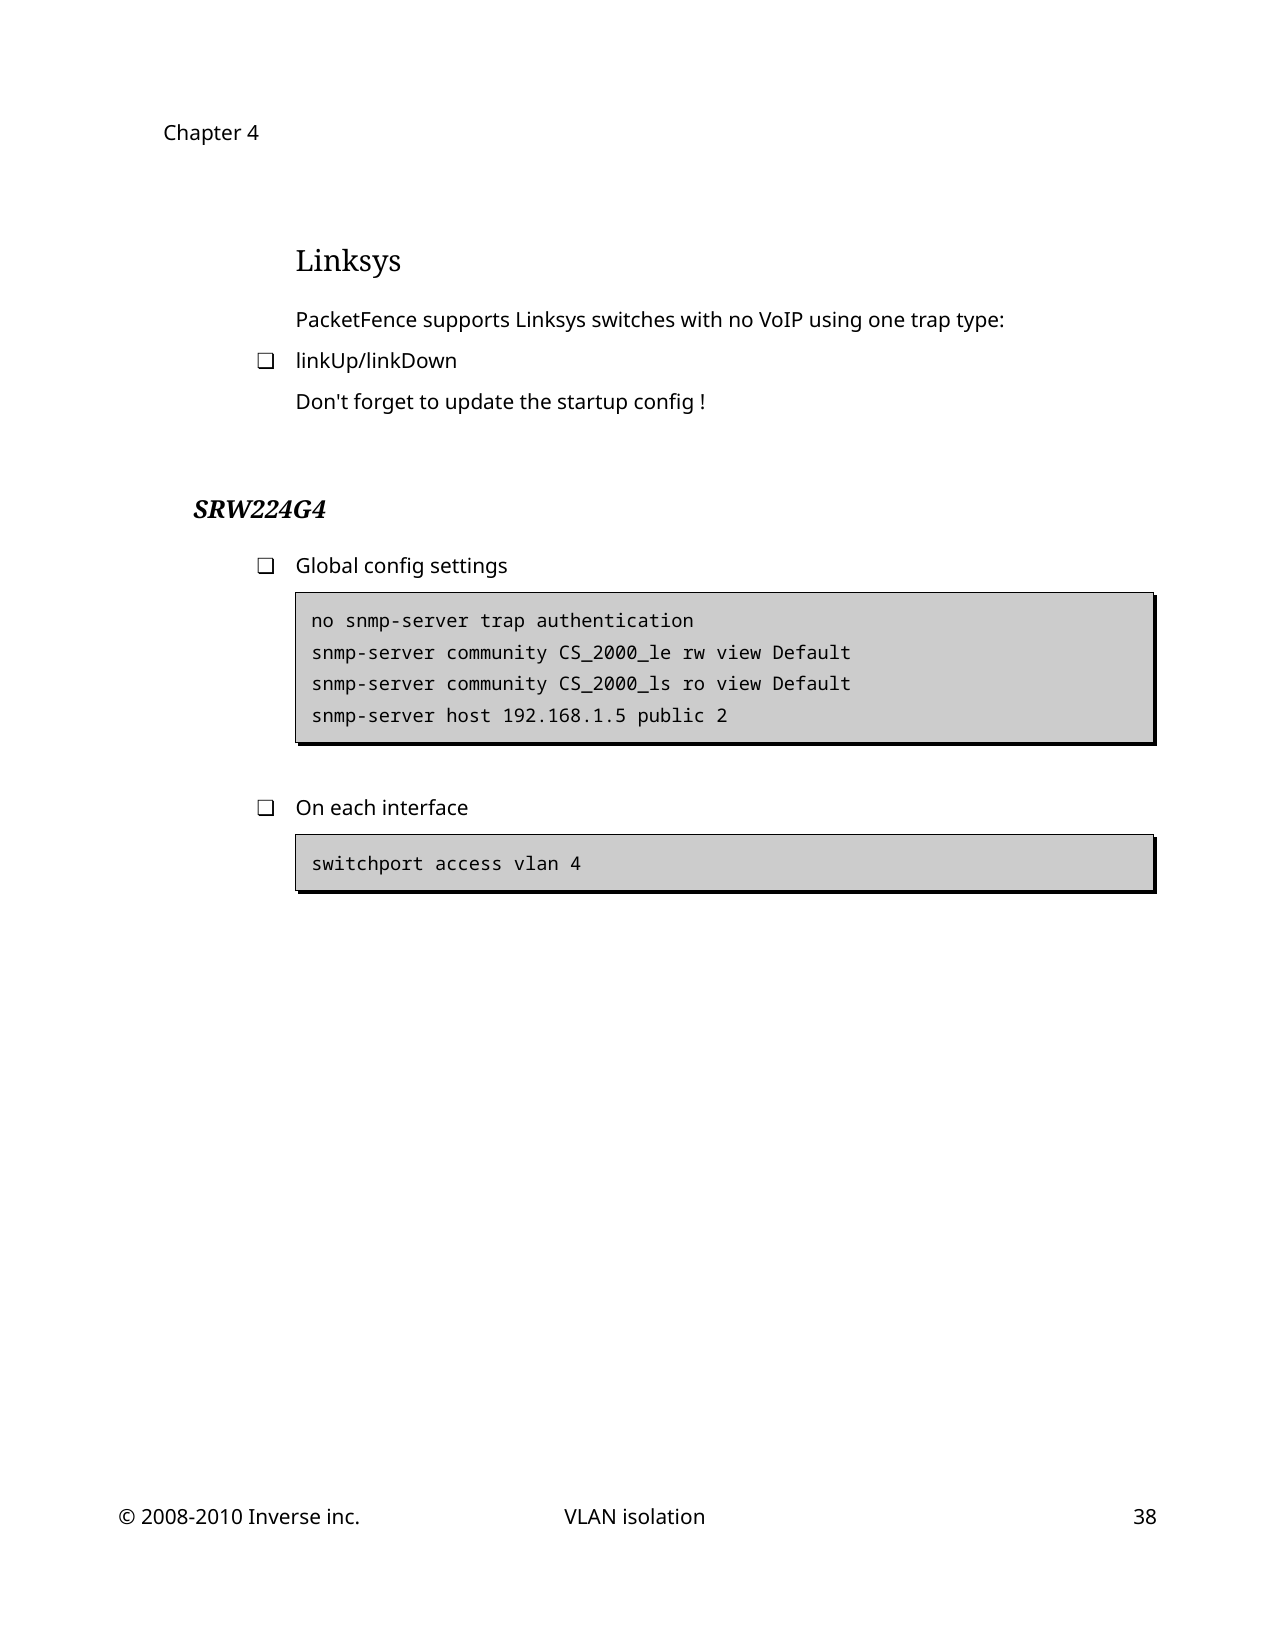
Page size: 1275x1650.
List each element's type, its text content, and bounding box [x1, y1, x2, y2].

list ❏ On each interface [256, 793, 1157, 822]
text snmp-server community CS_2000_ls ro view Default [296, 655, 1153, 686]
text switchport access vlan 4 [296, 835, 1153, 890]
list ❏ Global config settings [256, 551, 1157, 579]
text snmp-server host 192.168.1.5 public 2 [296, 686, 1153, 742]
text Don't forget to update the startup config ! [295, 387, 1157, 415]
subtitle Linksys [295, 241, 1157, 280]
text PacketFence supports Linksys switches with no VoIP using one trap type: [295, 305, 1157, 333]
text snmp-server community CS_2000_le rw view Default [296, 623, 1153, 655]
list ❏ linkUp/linkDown [256, 346, 1157, 374]
subtitle SRW224G4 [156, 492, 1157, 526]
text no snmp-server trap authentication [296, 593, 1153, 623]
